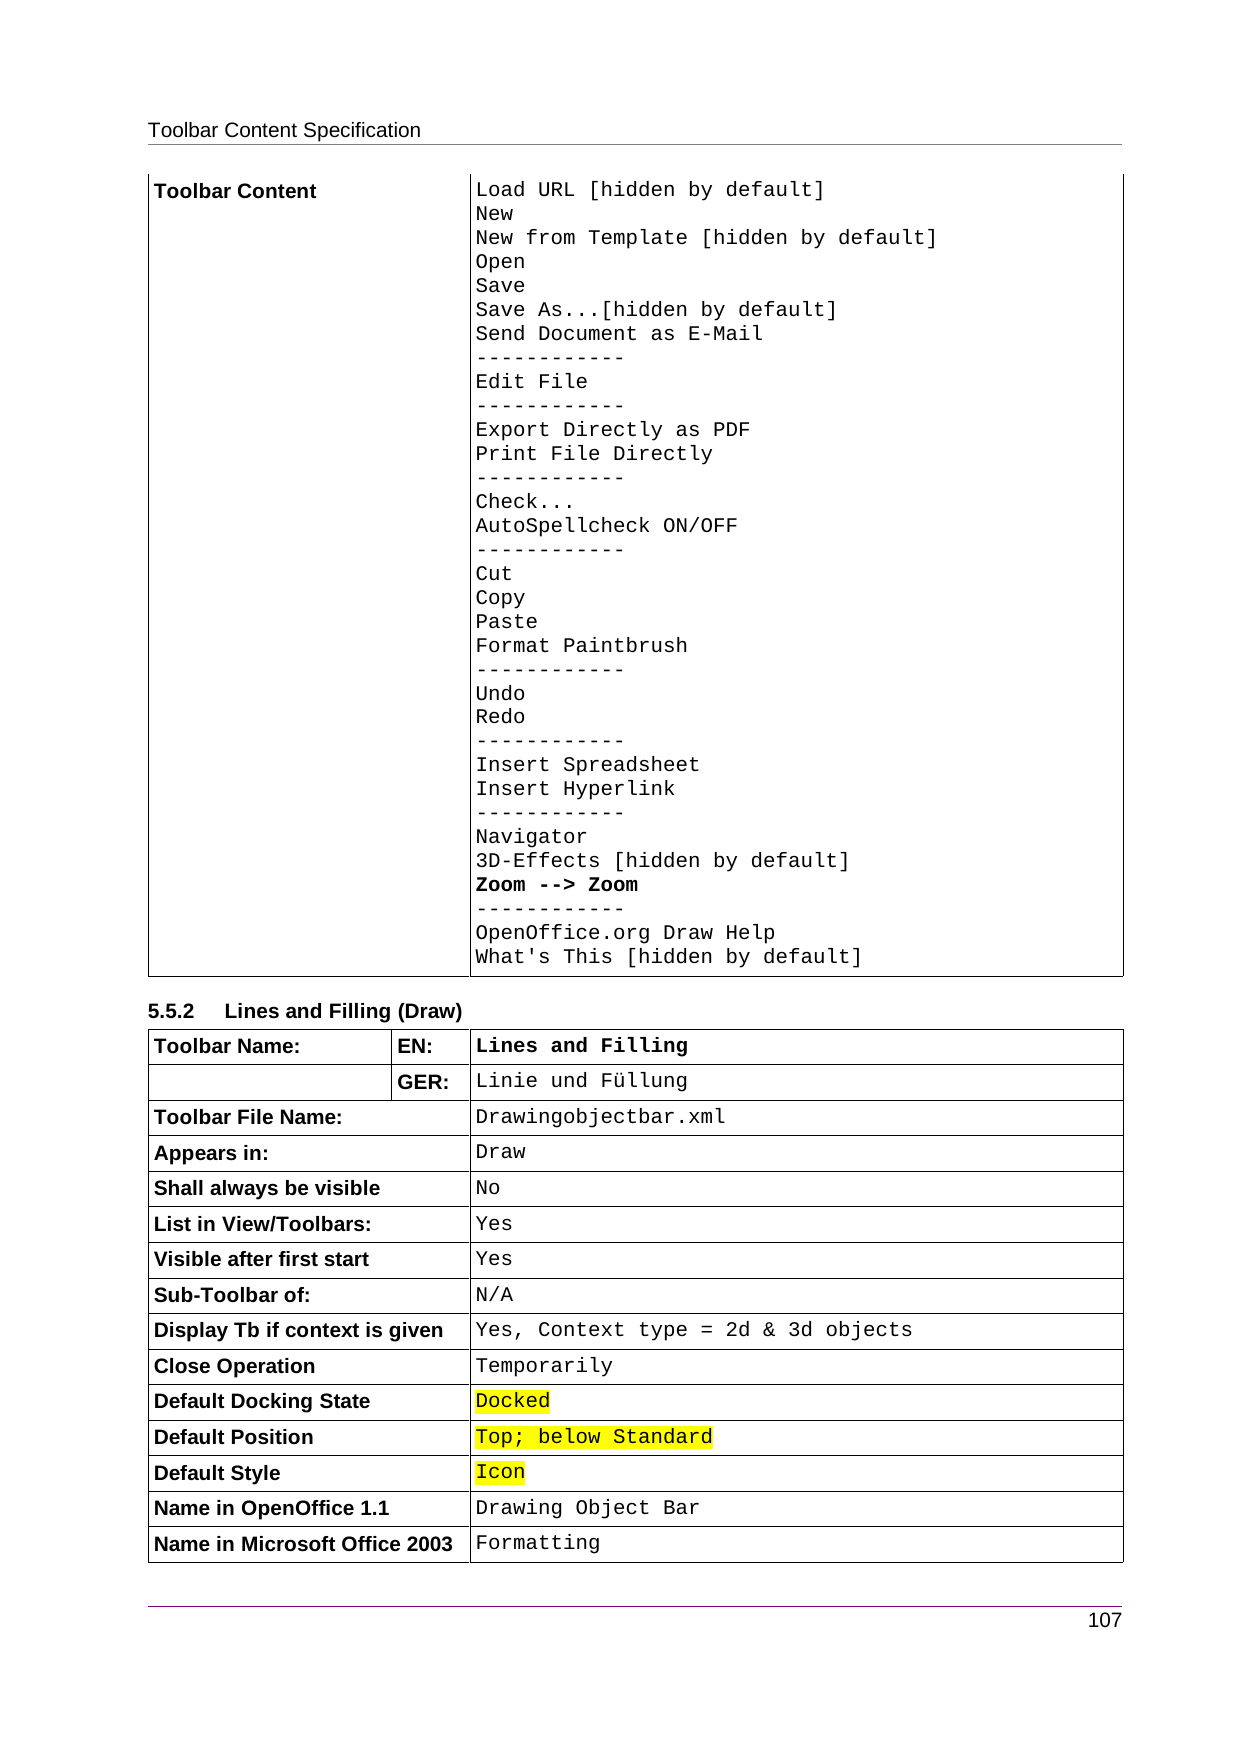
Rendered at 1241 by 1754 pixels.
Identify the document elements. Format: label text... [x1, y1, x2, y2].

table_cell Toolbar Content [149, 174, 469, 976]
table_cell Drawingobjectbar.xml [471, 1101, 1123, 1135]
table_cell Linie und Füllung [471, 1065, 1123, 1100]
table_cell Default Style [149, 1456, 469, 1491]
table_cell Display Tb if context is given [149, 1314, 469, 1349]
table_cell Toolbar File Name: [149, 1101, 469, 1135]
table_header Lines and Filling [471, 1030, 1123, 1064]
table_cell Name in OpenOffice 1.1 [149, 1492, 469, 1526]
table_cell List in View/Toolbars: [149, 1207, 469, 1242]
table_header Toolbar Name: [149, 1030, 391, 1064]
table_cell Close Operation [149, 1350, 469, 1384]
table_cell Default Position [149, 1421, 469, 1455]
table_cell Yes [471, 1207, 1123, 1242]
table_cell Default Docking State [149, 1385, 469, 1420]
table_cell No [471, 1172, 1123, 1206]
table_cell [149, 1065, 391, 1100]
table_cell Yes, Context type = 2d & 3d objects [471, 1314, 1123, 1349]
table_cell Load URL [hidden by default] New New from Template [hidden by default] Open Save Save As...[hidden by default] Send Document as E-Mail ------------ Edit File ------------ Export Directly as PDF Print File Directly ------------ Check... AutoSpellcheck ON/OFF ------------ Cut Copy Paste Format Paintbrush ------------ Undo Redo ------------ Insert Spreadsheet Insert Hyperlink ------------ Navigator 3D-Effects [hidden by default] Zoom --> Zoom ------------ OpenOffice.org Draw Help What's This [hidden by default] [471, 174, 1123, 976]
table_cell Yes [471, 1243, 1123, 1278]
table_cell Name in Microsoft Office 2003 [149, 1527, 469, 1562]
table_cell Top; below Standard [471, 1421, 1123, 1455]
table_cell Icon [471, 1456, 1123, 1491]
table_cell Appears in: [149, 1136, 469, 1171]
table_cell Shall always be visible [149, 1172, 469, 1206]
table_cell GER: [392, 1065, 469, 1100]
table_cell N/A [471, 1279, 1123, 1313]
table_cell Formatting [471, 1527, 1123, 1562]
table_cell Sub-Toolbar of: [149, 1279, 469, 1313]
table_cell Draw [471, 1136, 1123, 1171]
table_header EN: [392, 1030, 469, 1064]
table_cell Docked [471, 1385, 1123, 1420]
subtitle Lines and Filling (Draw) [148, 999, 1122, 1023]
table_cell Temporarily [471, 1350, 1123, 1384]
table_cell Visible after first start [149, 1243, 469, 1278]
table_cell Drawing Object Bar [471, 1492, 1123, 1526]
